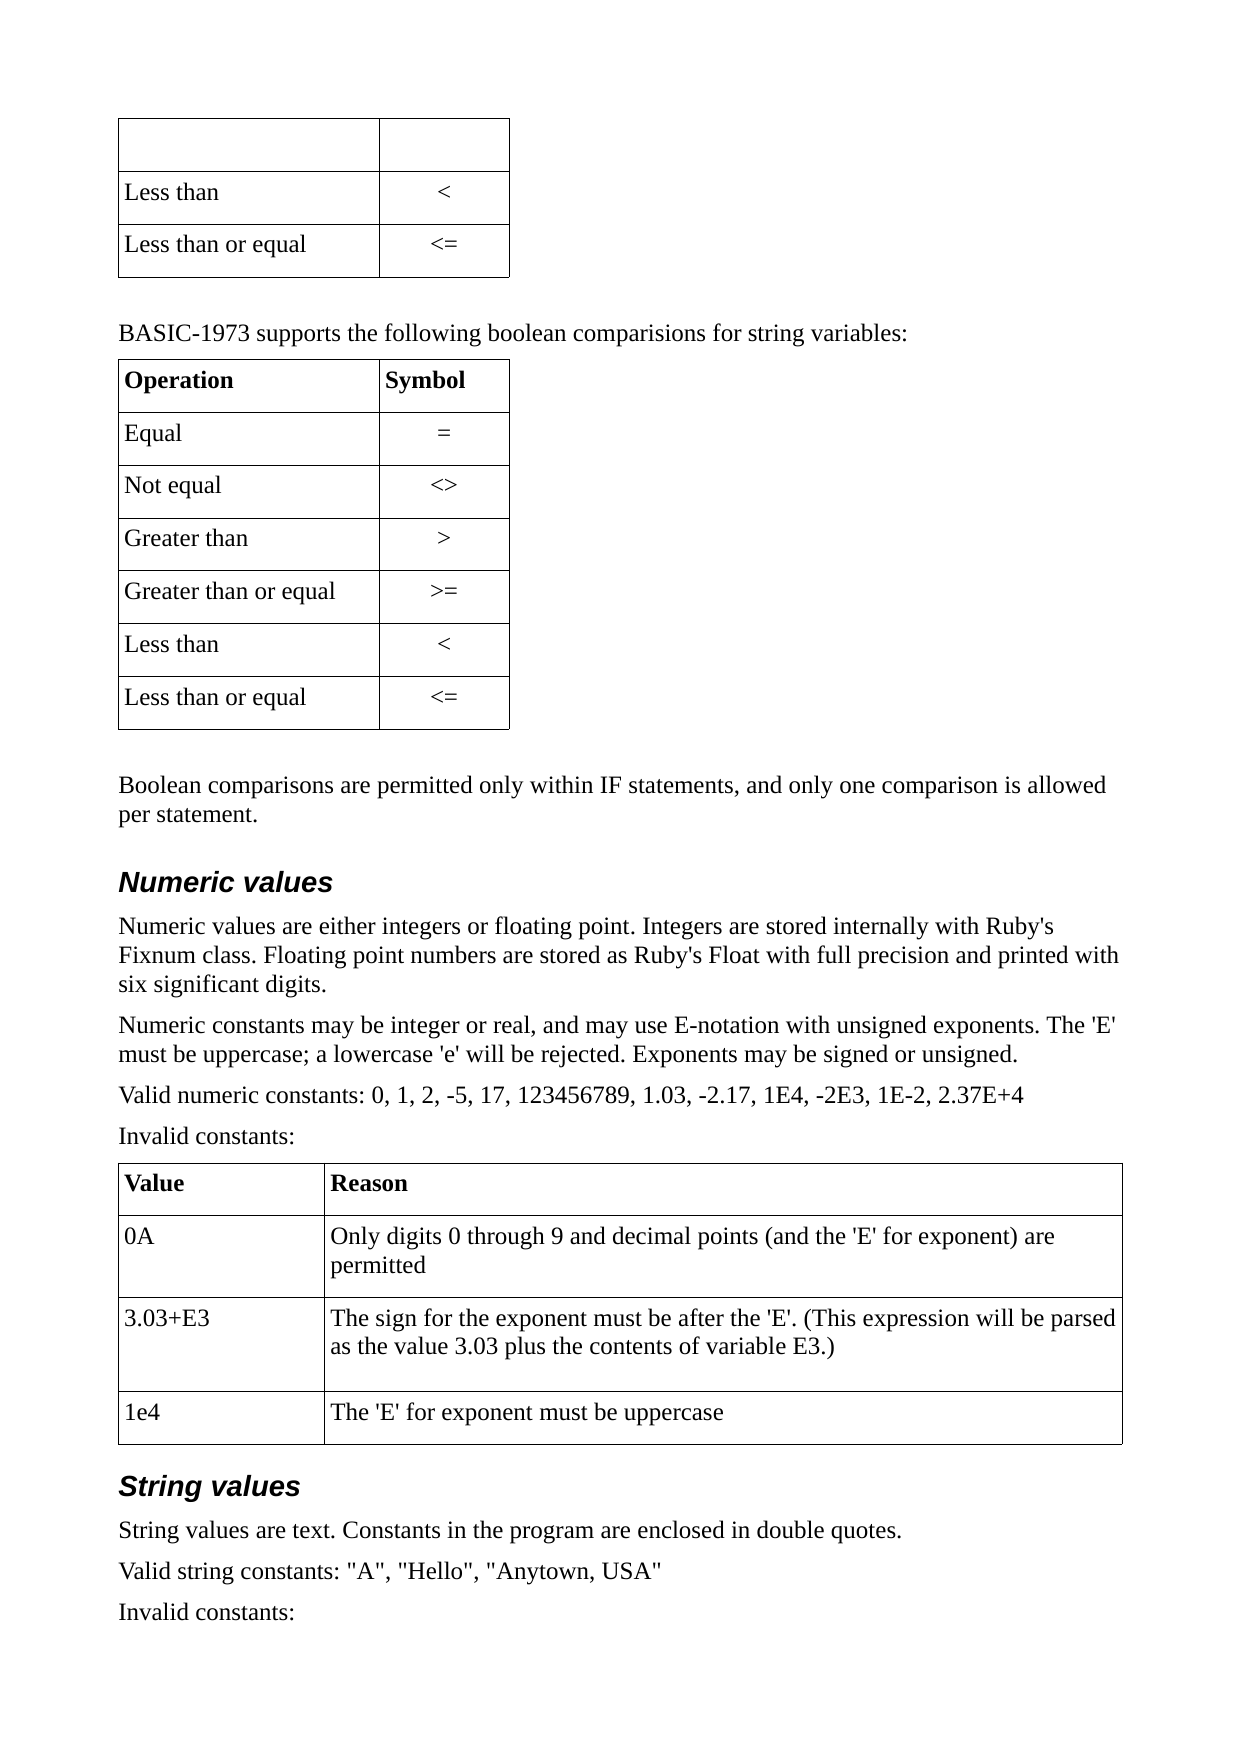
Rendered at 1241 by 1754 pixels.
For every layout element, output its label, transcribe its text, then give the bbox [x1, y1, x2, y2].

text Valid string constants: "A", "Hello", "Anytown, USA" [118, 1556, 1122, 1585]
table_cell <= [380, 677, 509, 729]
text Boolean comparisons are permitted only within IF statements, and only one comparison is allowed per statement. [118, 770, 1122, 828]
text BASIC-1973 supports the following boolean comparisions for string variables: [118, 318, 1122, 347]
table_cell >= [380, 571, 509, 623]
table_cell 3.03+E3 [119, 1298, 324, 1391]
subtitle Numeric values [118, 865, 1122, 899]
table_cell Less than or equal [119, 677, 379, 729]
table_cell [119, 119, 379, 171]
text Invalid constants: [118, 1121, 1122, 1150]
table_cell Equal [119, 413, 379, 465]
table_header Reason [325, 1164, 1122, 1215]
table_cell <> [380, 466, 509, 518]
table_cell Only digits 0 through 9 and decimal points (and the 'E' for exponent) are permitted [325, 1216, 1122, 1297]
table_cell 0A [119, 1216, 324, 1297]
table_cell < [380, 172, 509, 224]
text Invalid constants: [118, 1597, 1122, 1626]
table_cell = [380, 413, 509, 465]
text String values are text. Constants in the program are enclosed in double quotes. [118, 1515, 1122, 1544]
text Numeric values are either integers or floating point. Integers are stored internally with Ruby's Fixnum class. Floating point numbers are stored as Ruby's Float with full precision and printed with six significant digits. [118, 911, 1122, 997]
table_cell The 'E' for exponent must be uppercase [325, 1392, 1122, 1444]
table_cell [380, 119, 509, 171]
table_cell Less than [119, 172, 379, 224]
table_cell 1e4 [119, 1392, 324, 1444]
table_header Operation [119, 360, 379, 412]
text Valid numeric constants: 0, 1, 2, -5, 17, 123456789, 1.03, -2.17, 1E4, -2E3, 1E-2, 2.37E+4 [118, 1080, 1122, 1109]
table_cell Greater than or equal [119, 571, 379, 623]
table_cell Less than or equal [119, 225, 379, 277]
table_cell > [380, 519, 509, 570]
table_header Symbol [380, 360, 509, 412]
table_cell The sign for the exponent must be after the 'E'. (This expression will be parsed as the value 3.03 plus the contents of variable E3.) [325, 1298, 1122, 1391]
table_cell Less than [119, 624, 379, 676]
subtitle String values [118, 1469, 1122, 1502]
table_cell < [380, 624, 509, 676]
table_cell Not equal [119, 466, 379, 518]
table_cell <= [380, 225, 509, 277]
text Numeric constants may be integer or real, and may use E-notation with unsigned exponents. The 'E' must be uppercase; a lowercase 'e' will be rejected. Exponents may be signed or unsigned. [118, 1010, 1122, 1067]
table_header Value [119, 1164, 324, 1215]
table_cell Greater than [119, 519, 379, 570]
